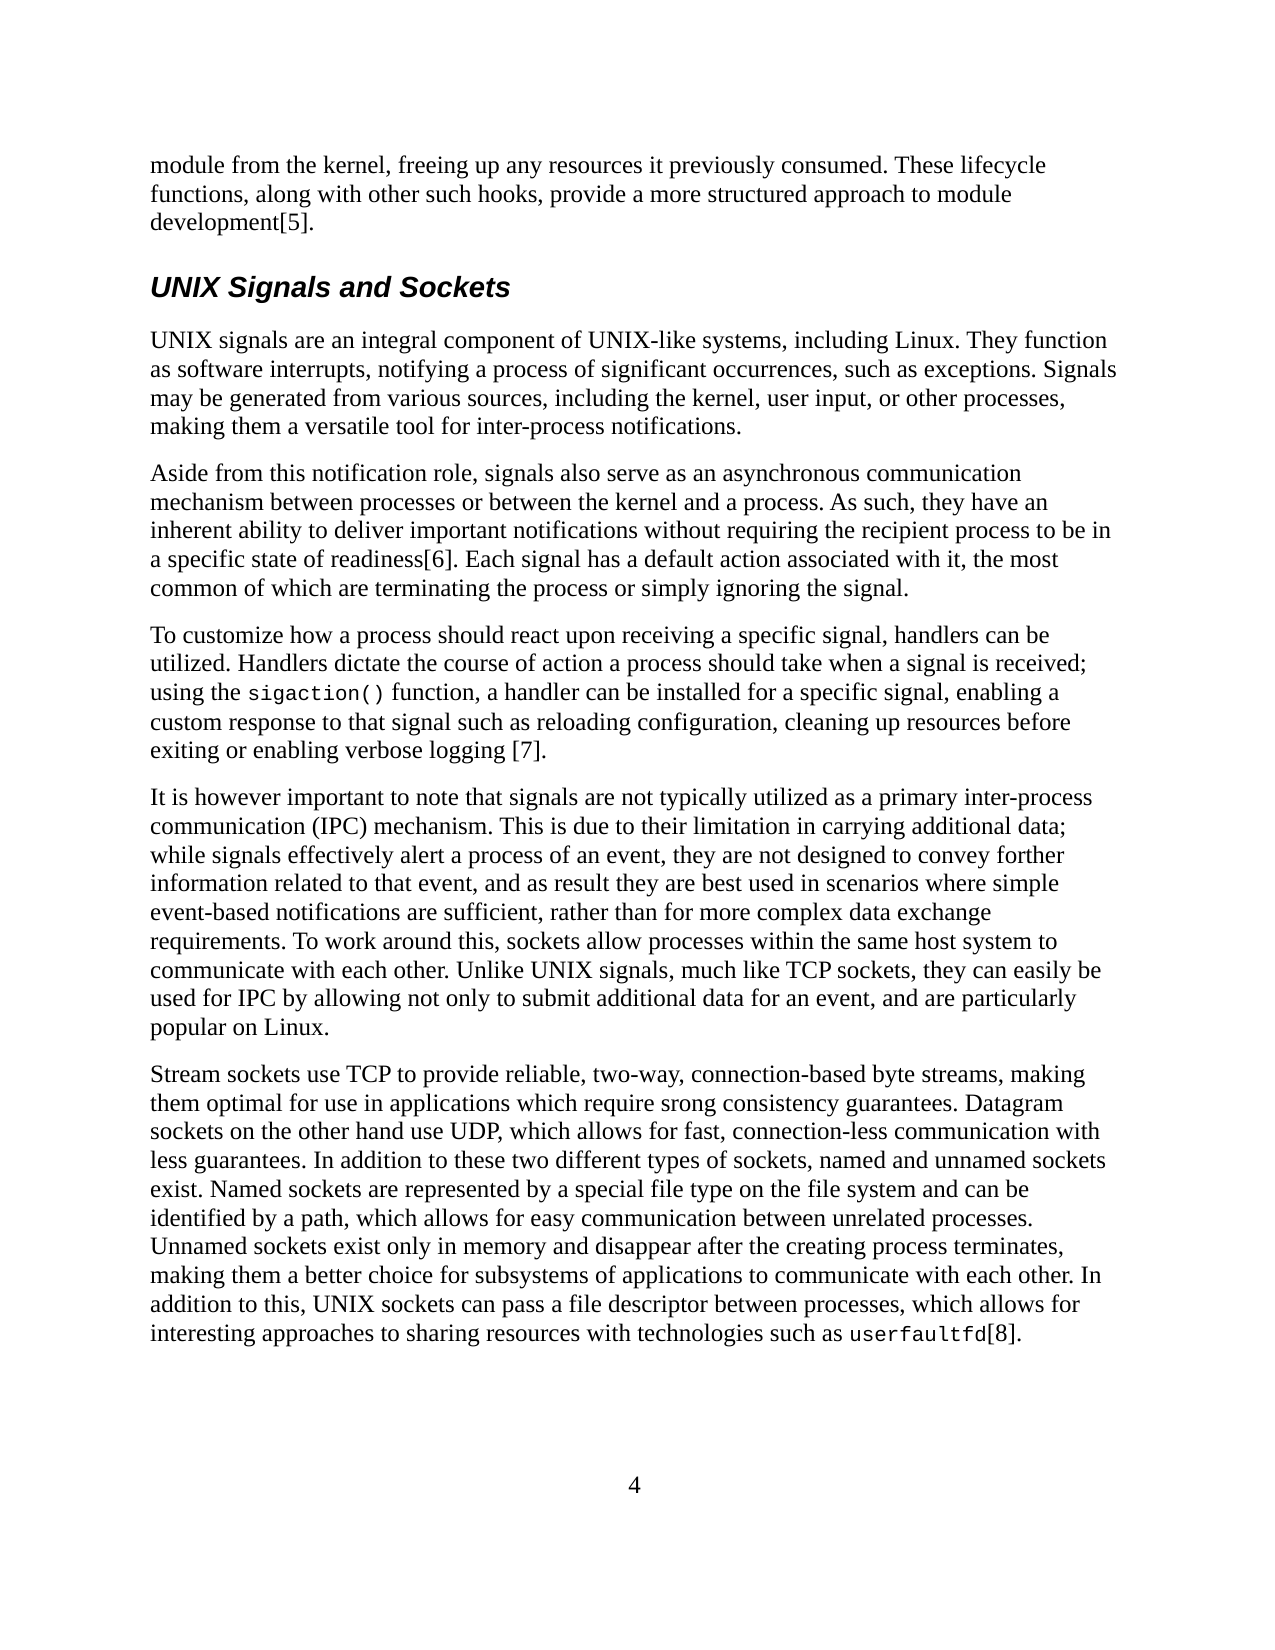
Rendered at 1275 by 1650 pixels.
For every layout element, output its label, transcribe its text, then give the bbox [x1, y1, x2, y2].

text Stream sockets use TCP to provide reliable, two-way, connection-based byte streams, making them optimal for use in applications which require srong consistency guarantees. Datagram sockets on the other hand use UDP, which allows for fast, connection-less communication with less guarantees. In addition to these two different types of sockets, named and unnamed sockets exist. Named sockets are represented by a special file type on the file system and can be identified by a path, which allows for easy communication between unrelated processes. Unnamed sockets exist only in memory and disappear after the creating process terminates, making them a better choice for subsystems of applications to communicate with each other. In addition to this, UNIX sockets can pass a file descriptor between processes, which allows for interesting approaches to sharing resources with technologies such as userfaultfd[8]. [150, 1059, 1125, 1347]
text module from the kernel, freeing up any resources it previously consumed. These lifecycle functions, along with other such hooks, provide a more structured approach to module development[5]. [150, 150, 1125, 236]
text To customize how a process should react upon receiving a specific signal, handlers can be utilized. Handlers dictate the course of action a process should take when a signal is received; using the sigaction() function, a handler can be installed for a specific signal, enabling a custom response to that signal such as reloading configuration, cleaning up resources before exiting or enabling verbose logging [7]. [150, 620, 1125, 764]
subtitle UNIX Signals and Sockets [150, 270, 1125, 304]
text UNIX signals are an integral component of UNIX-like systems, including Linux. They function as software interrupts, notifying a process of significant occurrences, such as exceptions. Signals may be generated from various sources, including the kernel, user input, or other processes, making them a versatile tool for inter-process notifications. [150, 325, 1125, 440]
text It is however important to note that signals are not typically utilized as a primary inter-process communication (IPC) mechanism. This is due to their limitation in carrying additional data; while signals effectively alert a process of an event, they are not designed to convey forther information related to that event, and as result they are best used in scenarios where simple event-based notifications are sufficient, rather than for more complex data exchange requirements. To work around this, sockets allow processes within the same host system to communicate with each other. Unlike UNIX signals, much like TCP sockets, they can easily be used for IPC by allowing not only to submit additional data for an event, and are particularly popular on Linux. [150, 782, 1125, 1041]
text Aside from this notification role, signals also serve as an asynchronous communication mechanism between processes or between the kernel and a process. As such, they have an inherent ability to deliver important notifications without requiring the recipient process to be in a specific state of readiness[6]. Each signal has a default action associated with it, the most common of which are terminating the process or simply ignoring the signal. [150, 458, 1125, 602]
